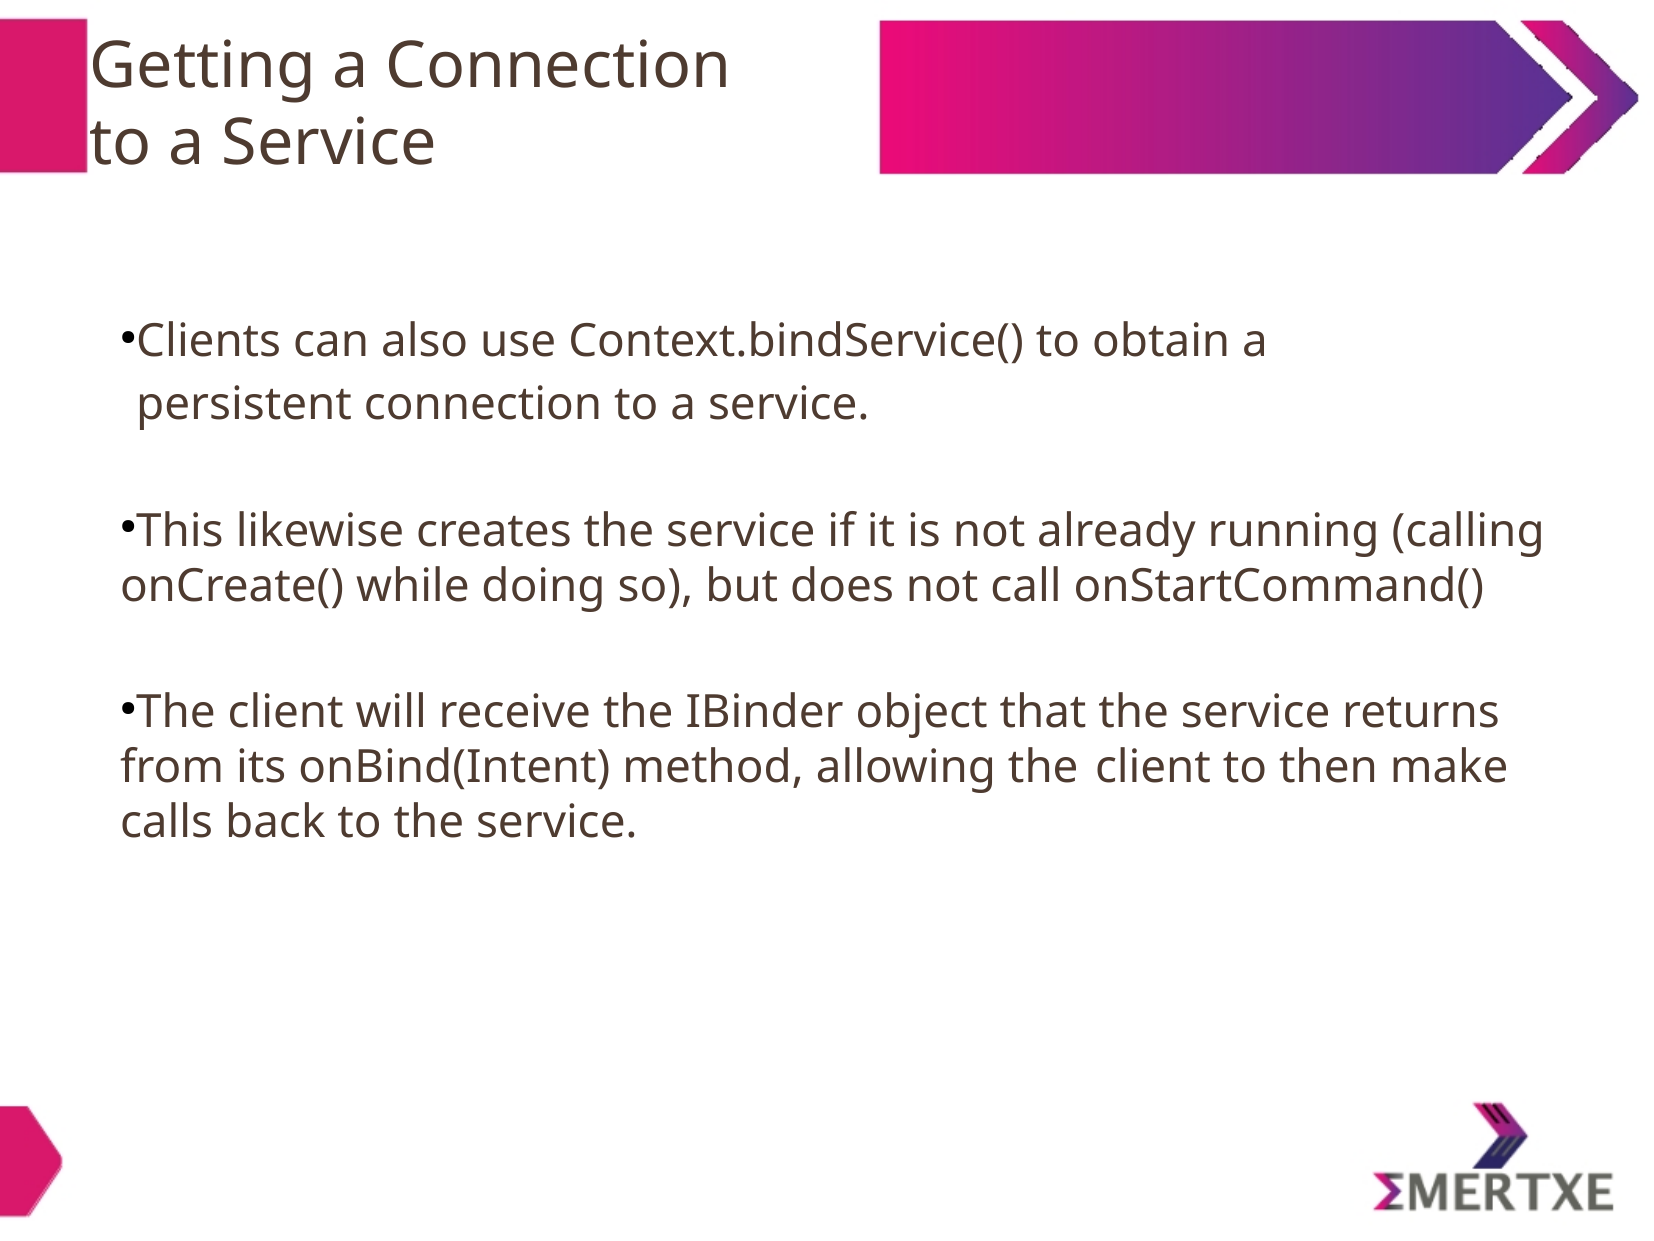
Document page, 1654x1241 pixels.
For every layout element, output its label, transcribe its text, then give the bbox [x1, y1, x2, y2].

picture [0, 0, 1654, 1241]
list Clients can also use Context.bindService() to obtain a persistent connection to a service. This likewise creates the service if it is not already running (calling onCreate() while doing so), but does not call onStartCommand() The client will receive the IBinder object that the service returns from its onBind(Intent) method, allowing the client to then make calls back to the service. [105, 240, 1576, 1025]
title Getting a Connection to a Service [75, 15, 1500, 185]
